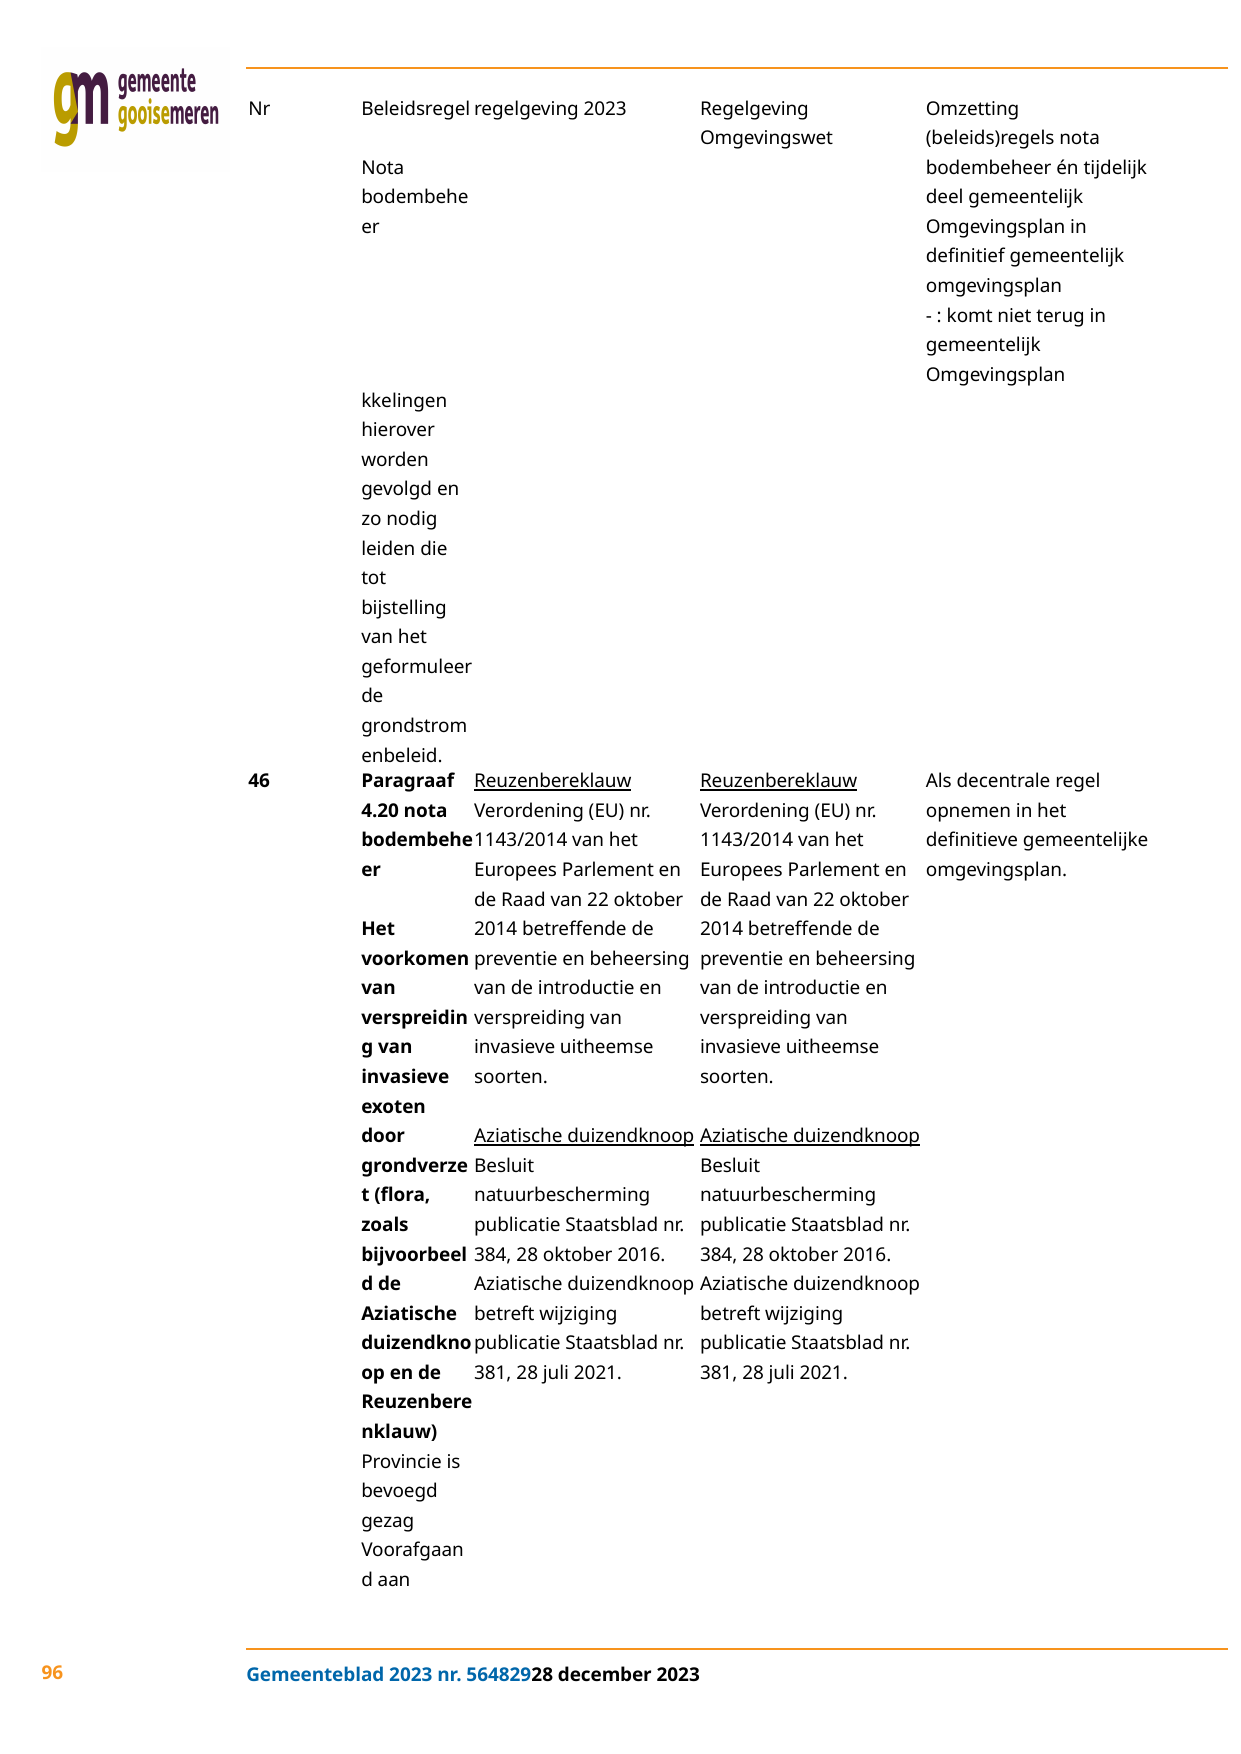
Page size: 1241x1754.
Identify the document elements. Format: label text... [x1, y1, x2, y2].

table_cell [474, 387, 700, 767]
table_cell [926, 387, 1152, 767]
table_cell 46 [248, 768, 361, 1592]
table_cell Paragraaf 4.20 nota bodembeheer Het voorkomen van verspreiding van invasieve exoten door grondverzet (flora, zoals bijvoorbeeld de Aziatische duizendknoop en de Reuzenberenklauw) Provincie is bevoegd gezag Voorafgaand aan [361, 768, 474, 1592]
table_header Regelgeving Omgevingswet [700, 95, 926, 387]
table_cell Als decentrale regel opnemen in het definitieve gemeentelijke omgevingsplan. [926, 768, 1152, 1592]
table_cell Reuzenbereklauw Verordening (EU) nr. 1143/2014 van het Europees Parlement en de Raad van 22 oktober 2014 betreffende de preventie en beheersing van de introductie en verspreiding van invasieve uitheemse soorten. Aziatische duizendknoop Besluit natuurbescherming publicatie Staatsblad nr. 384, 28 oktober 2016. Aziatische duizendknoop betreft wijziging publicatie Staatsblad nr. 381, 28 juli 2021. [474, 768, 700, 1592]
table_header Nr [248, 95, 361, 387]
table_header Omzetting (beleids)regels nota bodembeheer én tijdelijk deel gemeentelijk Omgevingsplan in definitief gemeentelijk omgevingsplan - : komt niet terug in gemeentelijk Omgevingsplan [926, 95, 1152, 387]
table_cell Reuzenbereklauw Verordening (EU) nr. 1143/2014 van het Europees Parlement en de Raad van 22 oktober 2014 betreffende de preventie en beheersing van de introductie en verspreiding van invasieve uitheemse soorten. Aziatische duizendknoop Besluit natuurbescherming publicatie Staatsblad nr. 384, 28 oktober 2016. Aziatische duizendknoop betreft wijziging publicatie Staatsblad nr. 381, 28 juli 2021. [700, 768, 926, 1592]
table_cell [248, 387, 361, 767]
table_cell kkelingen hierover worden gevolgd en zo nodig leiden die tot bijstelling van het geformuleerde grondstromenbeleid. [361, 387, 474, 767]
table_cell [700, 387, 926, 767]
table_header regelgeving 2023 [474, 95, 700, 387]
picture [41, 47, 231, 172]
table_header Beleidsregel Nota bodembeheer [361, 95, 474, 387]
